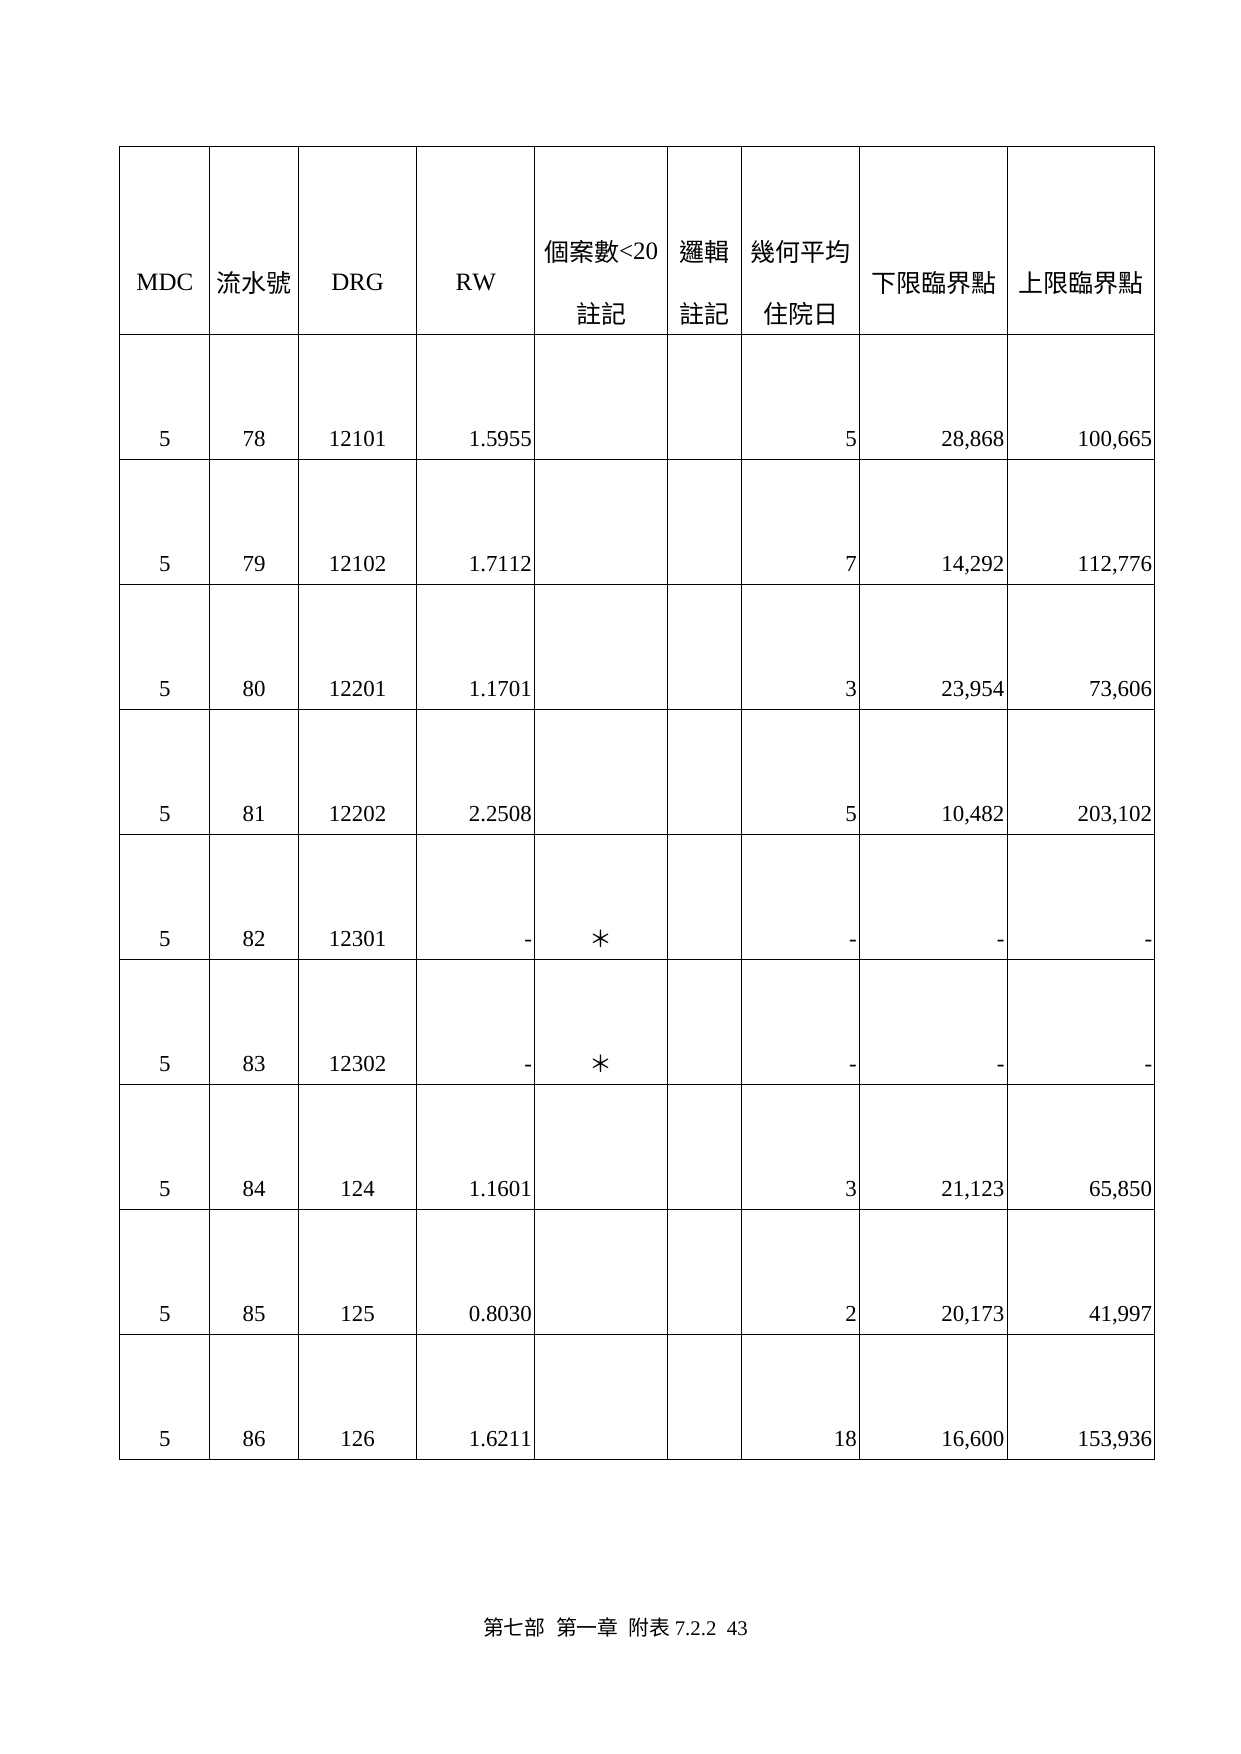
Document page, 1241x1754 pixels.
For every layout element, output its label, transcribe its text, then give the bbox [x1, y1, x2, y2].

table_cell 5 [120, 1335, 209, 1459]
table_cell 3 [742, 1085, 859, 1209]
table_cell 1.7112 [417, 460, 534, 584]
table_cell 5 [120, 710, 209, 834]
table_cell 5 [120, 1210, 209, 1334]
table_cell 83 [210, 960, 298, 1084]
table_cell - [860, 960, 1007, 1084]
table_cell - [742, 835, 859, 959]
table_cell 73,606 [1008, 585, 1154, 709]
table_cell 2.2508 [417, 710, 534, 834]
table_cell 1.1601 [417, 1085, 534, 1209]
table_cell 82 [210, 835, 298, 959]
table_cell 5 [120, 460, 209, 584]
table_cell 125 [299, 1210, 416, 1334]
table_cell [535, 1210, 667, 1334]
table_cell [668, 460, 741, 584]
table_cell [668, 335, 741, 459]
table_cell 5 [120, 1085, 209, 1209]
table_cell [535, 585, 667, 709]
table_cell 5 [120, 960, 209, 1084]
table_cell - [860, 835, 1007, 959]
table_cell 1.6211 [417, 1335, 534, 1459]
table_header 上限臨界點 [1008, 147, 1154, 334]
table_header MDC [120, 147, 209, 334]
table_cell 41,997 [1008, 1210, 1154, 1334]
table_cell 5 [120, 835, 209, 959]
table_cell [535, 1085, 667, 1209]
table_cell 1.5955 [417, 335, 534, 459]
table_cell - [417, 835, 534, 959]
table_cell 5 [742, 335, 859, 459]
table_header 幾何平均住院日 [742, 147, 859, 334]
table_cell [668, 960, 741, 1084]
table_cell 12101 [299, 335, 416, 459]
table_cell 10,482 [860, 710, 1007, 834]
table_header 下限臨界點 [860, 147, 1007, 334]
table_header RW [417, 147, 534, 334]
table_cell 80 [210, 585, 298, 709]
table_cell 3 [742, 585, 859, 709]
table_cell 16,600 [860, 1335, 1007, 1459]
table_cell [535, 460, 667, 584]
table_cell 12301 [299, 835, 416, 959]
table_cell 84 [210, 1085, 298, 1209]
table_cell 153,936 [1008, 1335, 1154, 1459]
table_cell 81 [210, 710, 298, 834]
table_cell 86 [210, 1335, 298, 1459]
table_cell ＊ [535, 835, 667, 959]
table_cell 2 [742, 1210, 859, 1334]
table_header 個案數<20註記 [535, 147, 667, 334]
table_cell [668, 1210, 741, 1334]
table_cell 100,665 [1008, 335, 1154, 459]
table_cell 0.8030 [417, 1210, 534, 1334]
table_header 流水號 [210, 147, 298, 334]
table_cell 5 [120, 335, 209, 459]
table_header DRG [299, 147, 416, 334]
table_cell 5 [120, 585, 209, 709]
table_cell [668, 585, 741, 709]
table_cell - [1008, 960, 1154, 1084]
table_cell - [742, 960, 859, 1084]
table_cell 124 [299, 1085, 416, 1209]
table_cell 12302 [299, 960, 416, 1084]
table_cell 126 [299, 1335, 416, 1459]
table_cell [535, 1335, 667, 1459]
table_cell 79 [210, 460, 298, 584]
table_cell 1.1701 [417, 585, 534, 709]
table_cell 78 [210, 335, 298, 459]
table_cell [668, 835, 741, 959]
table_cell 18 [742, 1335, 859, 1459]
table_cell 21,123 [860, 1085, 1007, 1209]
table_cell 203,102 [1008, 710, 1154, 834]
table_header 邏輯註記 [668, 147, 741, 334]
table_cell [535, 335, 667, 459]
table_cell 65,850 [1008, 1085, 1154, 1209]
table_cell 12201 [299, 585, 416, 709]
table_cell 85 [210, 1210, 298, 1334]
table_cell 12202 [299, 710, 416, 834]
table_cell 7 [742, 460, 859, 584]
table_cell [668, 1085, 741, 1209]
table_cell [668, 1335, 741, 1459]
table_cell - [417, 960, 534, 1084]
table_cell [535, 710, 667, 834]
table_cell [668, 710, 741, 834]
table_cell 5 [742, 710, 859, 834]
table_cell 14,292 [860, 460, 1007, 584]
table_cell 23,954 [860, 585, 1007, 709]
table_cell - [1008, 835, 1154, 959]
table_cell ＊ [535, 960, 667, 1084]
table_cell 12102 [299, 460, 416, 584]
table_cell 28,868 [860, 335, 1007, 459]
table_cell 20,173 [860, 1210, 1007, 1334]
table_cell 112,776 [1008, 460, 1154, 584]
